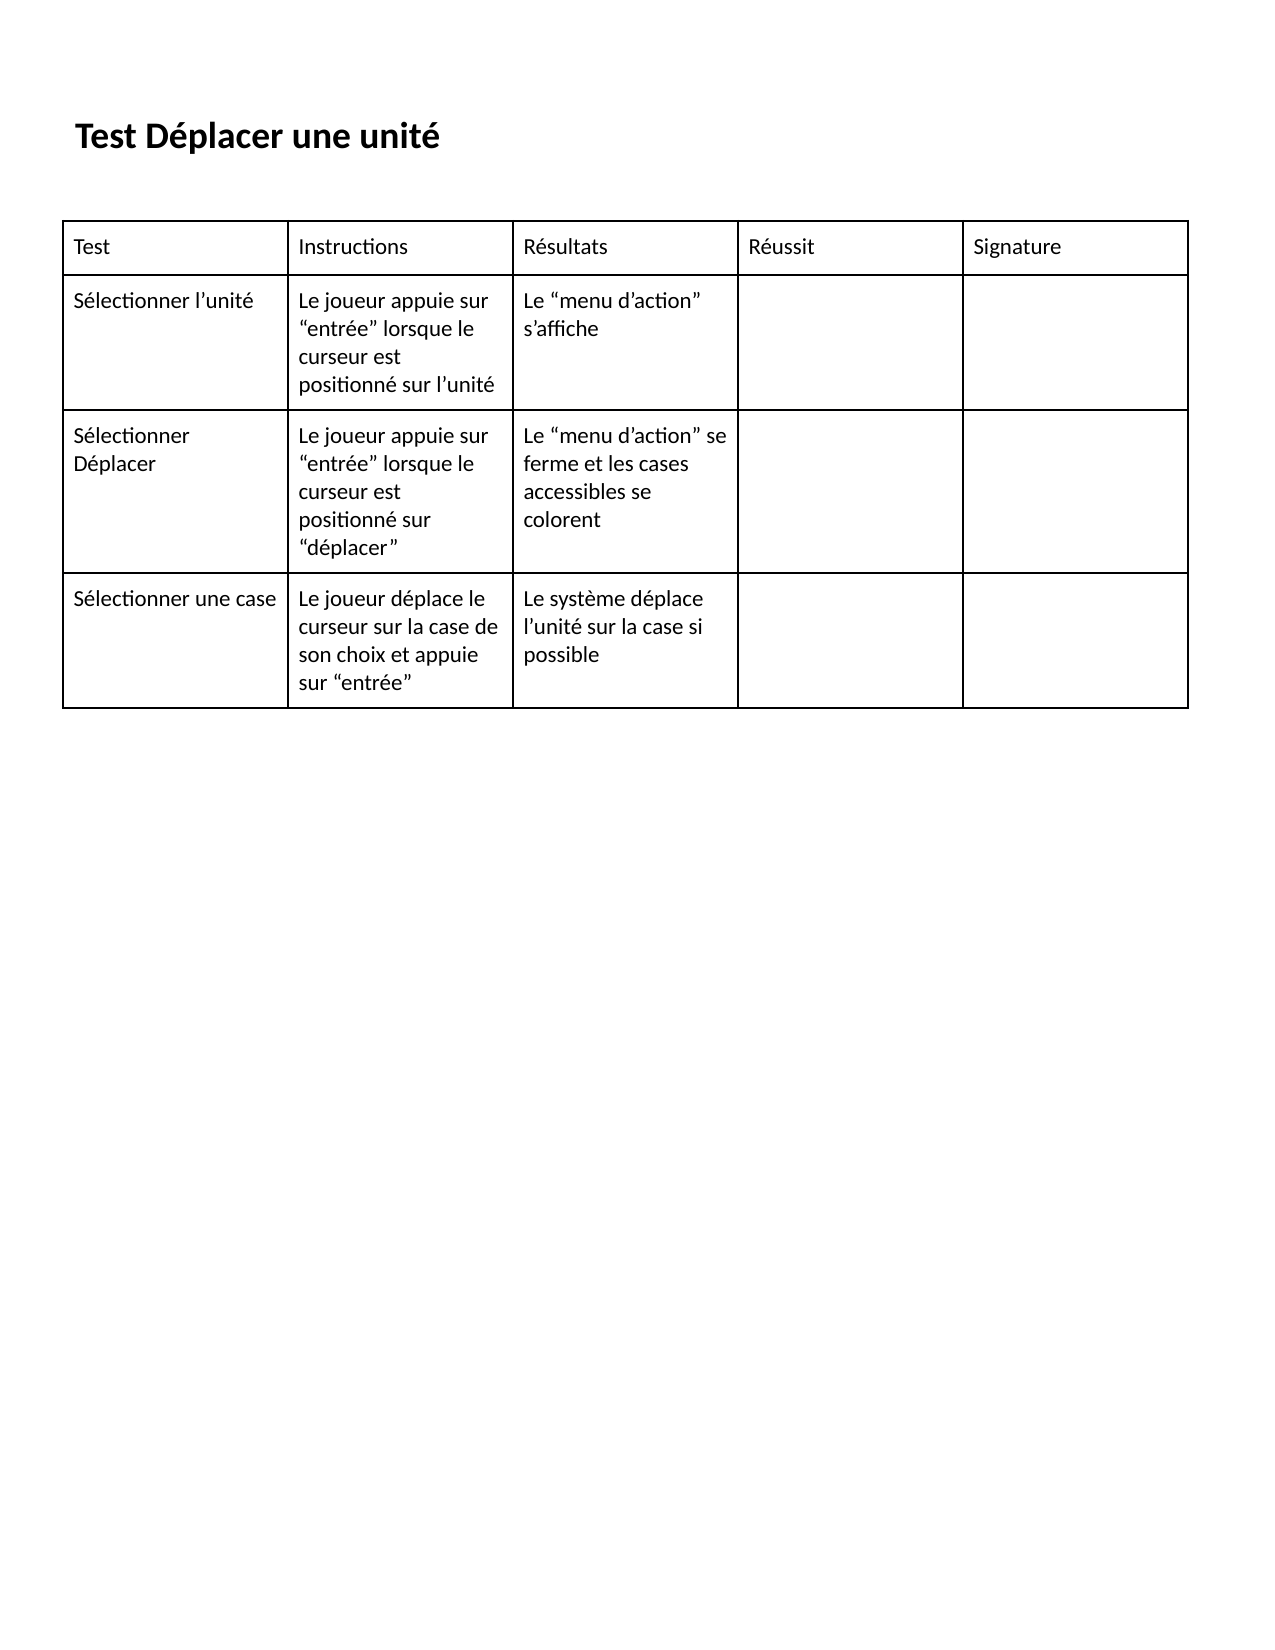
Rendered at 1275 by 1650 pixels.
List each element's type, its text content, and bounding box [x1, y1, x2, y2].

table_cell [964, 574, 1187, 707]
table_cell Sélectionner une case [64, 574, 287, 707]
table_cell [739, 411, 962, 572]
table_header Réussit [739, 222, 962, 274]
table_cell Le joueur appuie sur “entrée” lorsque le curseur est positionné sur “déplacer” [289, 411, 512, 572]
table_cell [739, 276, 962, 409]
table_cell [964, 411, 1187, 572]
table_cell Le système déplace l’unité sur la case si possible [514, 574, 737, 707]
table_cell Le joueur appuie sur “entrée” lorsque le curseur est positionné sur l’unité [289, 276, 512, 409]
table_cell Le “menu d’action” se ferme et les cases accessibles se colorent [514, 411, 737, 572]
table_header Signature [964, 222, 1187, 274]
table_cell Le joueur déplace le curseur sur la case de son choix et appuie sur “entrée” [289, 574, 512, 707]
table_header Résultats [514, 222, 737, 274]
table_header Test [64, 222, 287, 274]
table_cell [739, 574, 962, 707]
table_cell Sélectionner Déplacer [64, 411, 287, 572]
table_cell Le “menu d’action” s’affiche [514, 276, 737, 409]
table_header Instructions [289, 222, 512, 274]
subtitle Test Déplacer une unité [75, 112, 1200, 158]
table_cell Sélectionner l’unité [64, 276, 287, 409]
table_cell [964, 276, 1187, 409]
